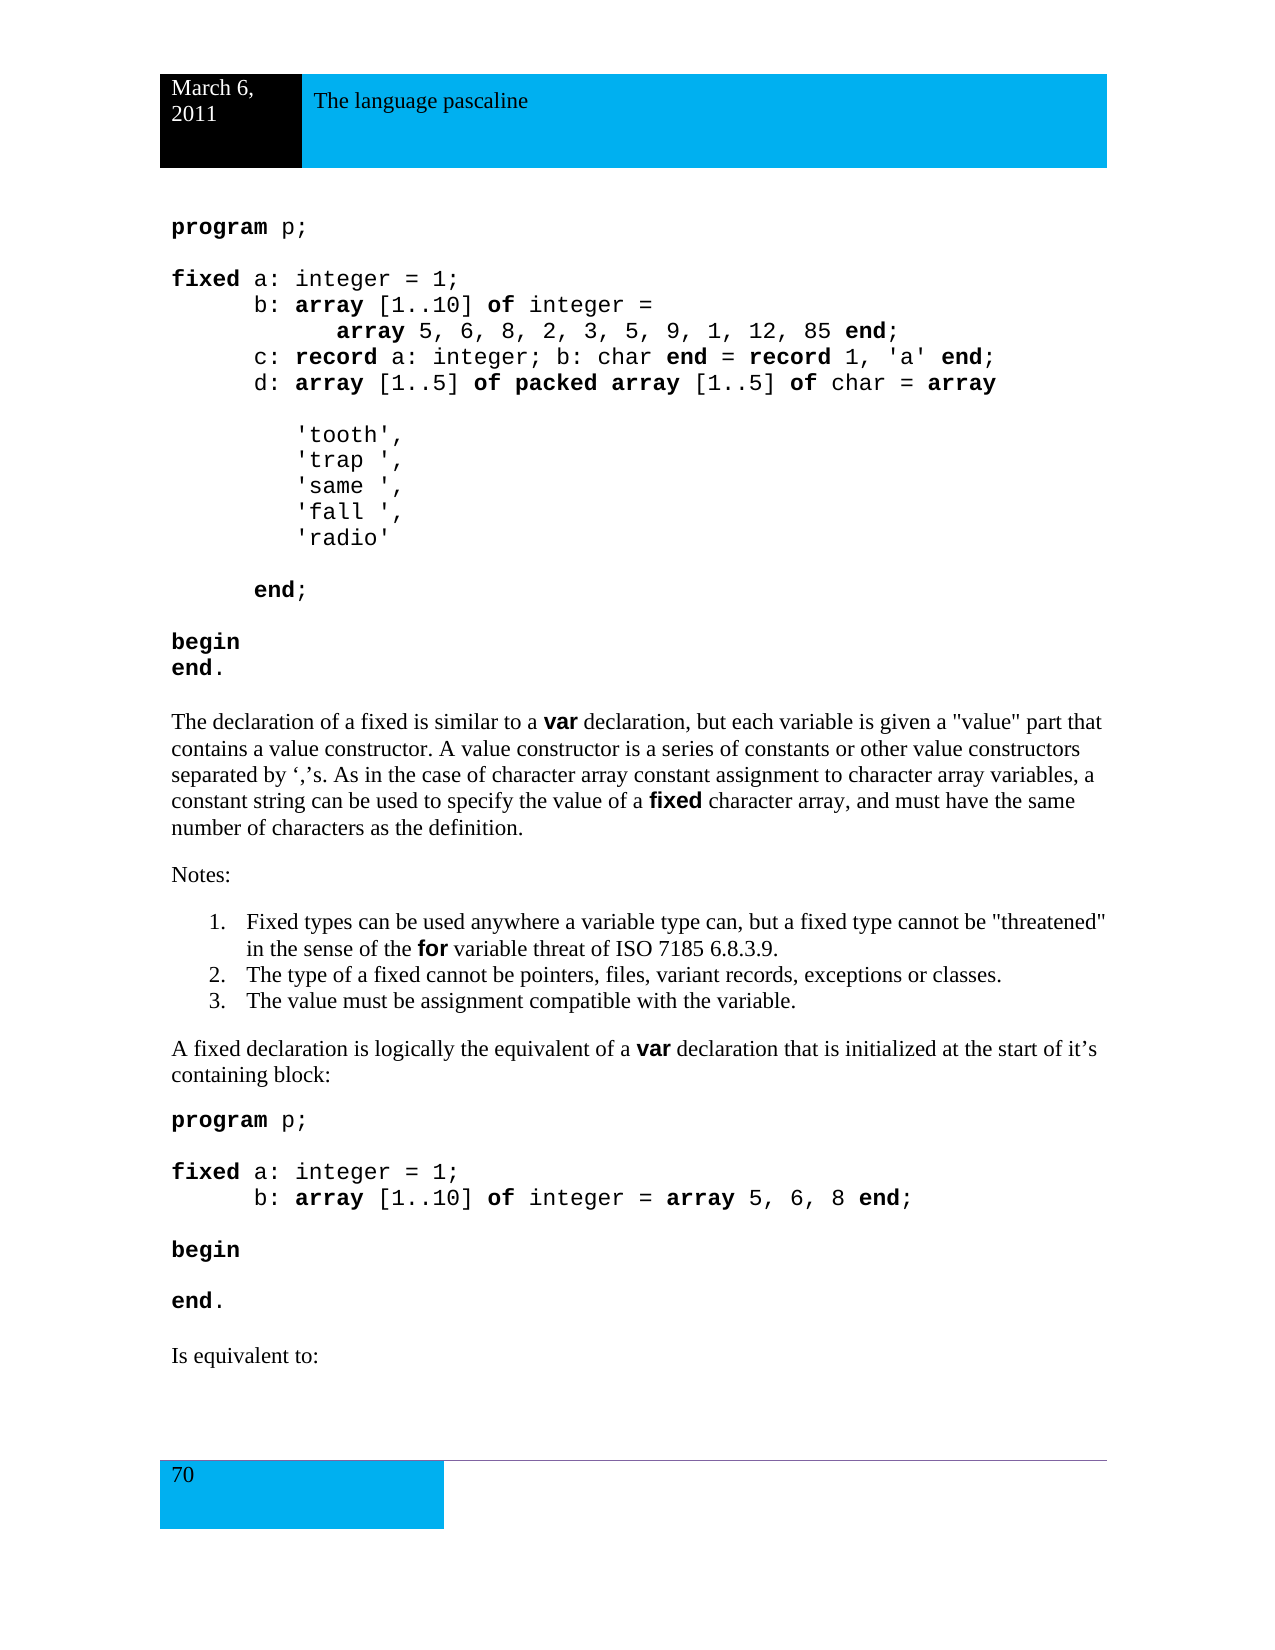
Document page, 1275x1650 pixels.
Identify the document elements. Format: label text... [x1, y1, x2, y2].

text program p; [171, 1108, 1118, 1134]
text begin [171, 1238, 1118, 1264]
text c: record a: integer; b: char end = record 1, 'a' end; [171, 345, 1118, 371]
text 'trap ', [171, 449, 1118, 475]
text 'same ', [171, 475, 1118, 501]
text The declaration of a fixed is similar to a var declaration, but each variable is given a "value" part that contains a value constructor. A value constructor is a series of constants or other value constructors separated by ‘,’s. As in the case of character array constant assignment to character array variables, a constant string can be used to specify the value of a fixed character array, and must have the same number of characters as the definition. [171, 708, 1118, 840]
text begin [171, 630, 1118, 656]
text end. [171, 656, 1118, 682]
list The type of a fixed cannot be pointers, files, variant records, exceptions or classes. [209, 961, 1118, 987]
text A fixed declaration is logically the equivalent of a var declaration that is initialized at the start of it’s containing block: [171, 1034, 1118, 1087]
text array 5, 6, 8, 2, 3, 5, 9, 1, 12, 85 end; [171, 319, 1118, 345]
text fixed a: integer = 1; [171, 267, 1118, 293]
text 'fall ', [171, 501, 1118, 527]
list Fixed types can be used anywhere a variable type can, but a fixed type cannot be "threatened" in the sense of the for variable threat of ISO 7185 6.8.3.9. [209, 908, 1118, 961]
text program p; [171, 215, 1118, 241]
text 'radio' [171, 527, 1118, 553]
text end. [171, 1290, 1118, 1316]
text end; [171, 578, 1118, 604]
text fixed a: integer = 1; [171, 1160, 1118, 1186]
text b: array [1..10] of integer = [171, 293, 1118, 319]
text b: array [1..10] of integer = array 5, 6, 8 end; [171, 1186, 1118, 1212]
text d: array [1..5] of packed array [1..5] of char = array [171, 371, 1118, 397]
text 'tooth', [171, 423, 1118, 449]
list The value must be assignment compatible with the variable. [209, 987, 1118, 1014]
text Notes: [171, 861, 1118, 887]
text Is equivalent to: [171, 1342, 1118, 1368]
